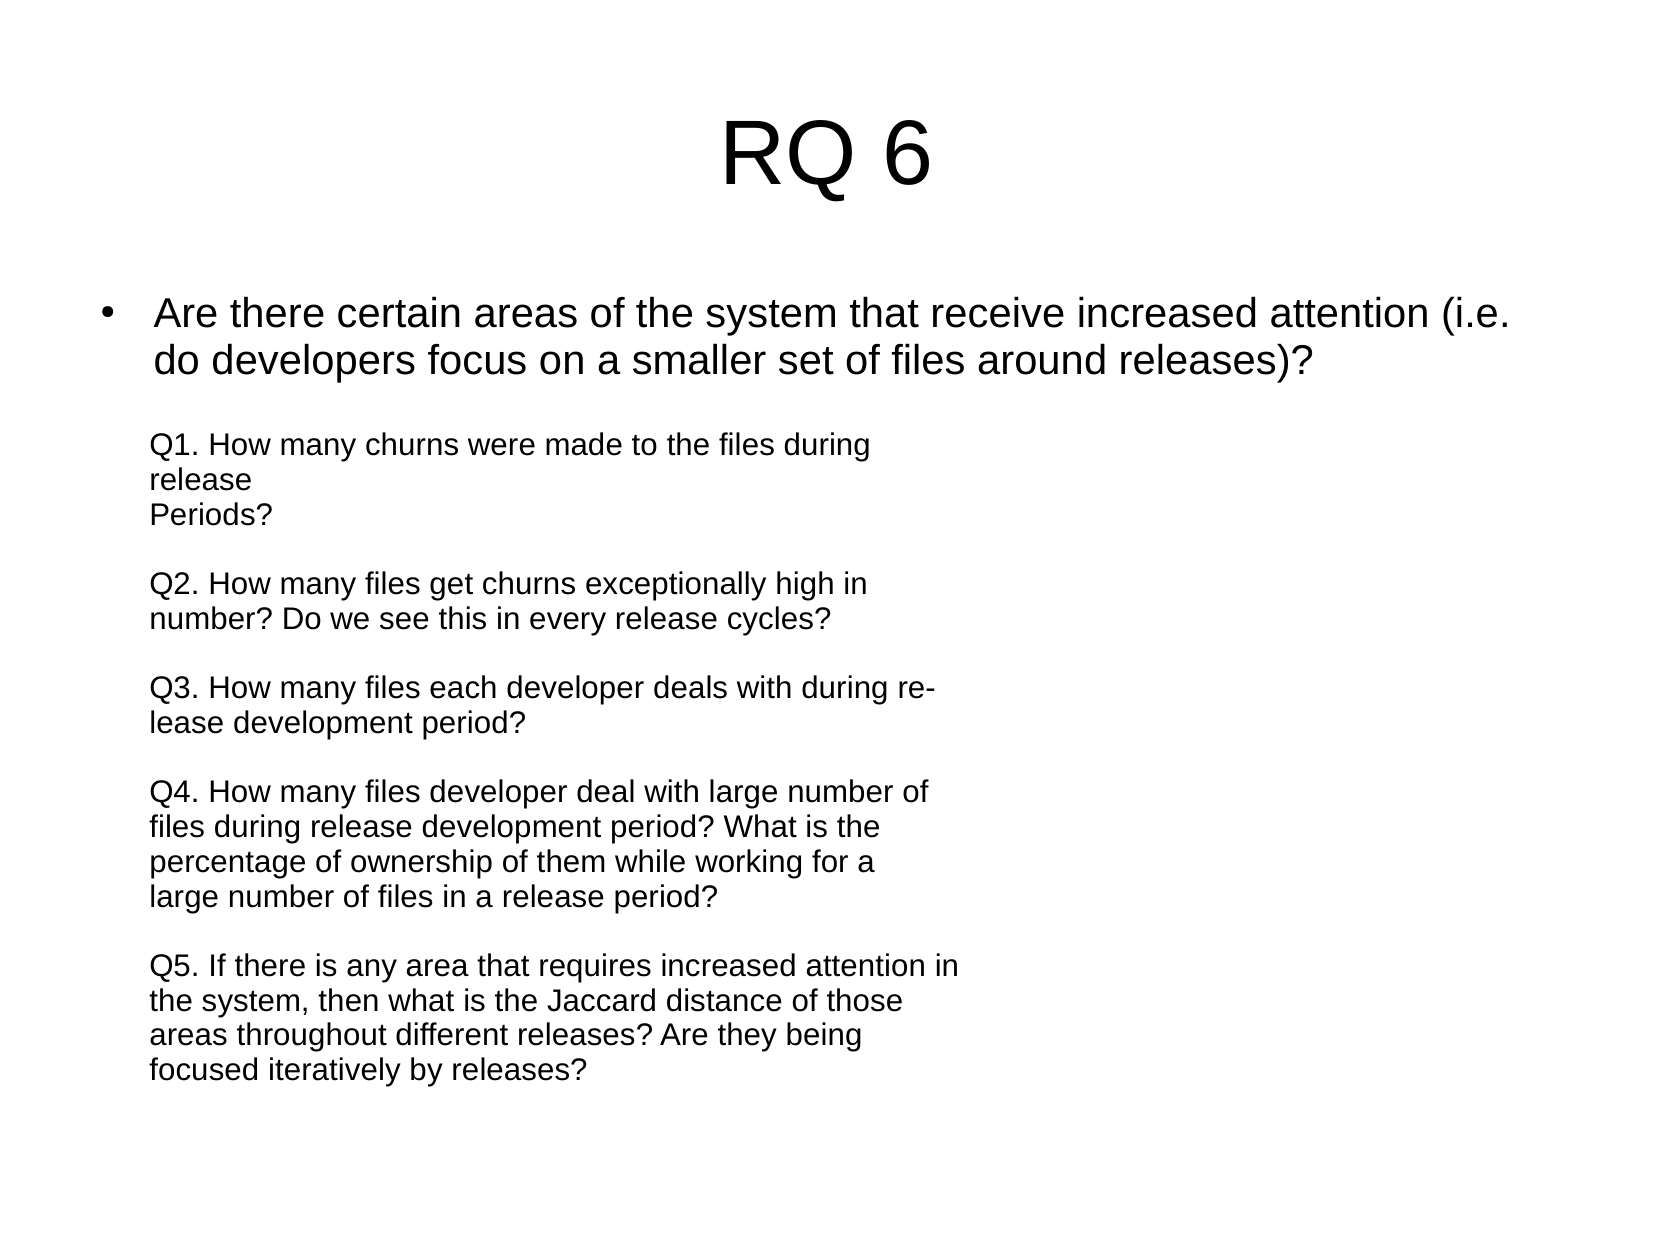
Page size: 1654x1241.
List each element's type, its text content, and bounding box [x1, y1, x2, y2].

list Are there certain areas of the system that receive increased attention (i.e. do developers focus on a smaller set of files around releases)? [82, 290, 1538, 421]
text_box Q1. How many churns were made to the files during release Periods? Q2. How many files get churns exceptionally high in number? Do we see this in every release cycles? Q3. How many files each developer deals with during re- lease development period? Q4. How many files developer deal with large number of files during release development period? What is the percentage of ownership of them while working for a large number of files in a release period? Q5. If there is any area that requires increased attention in the system, then what is the Jaccard distance of those areas throughout different releases? Are they being focused iteratively by releases? [134, 420, 990, 1095]
title RQ 6 [82, 49, 1571, 257]
